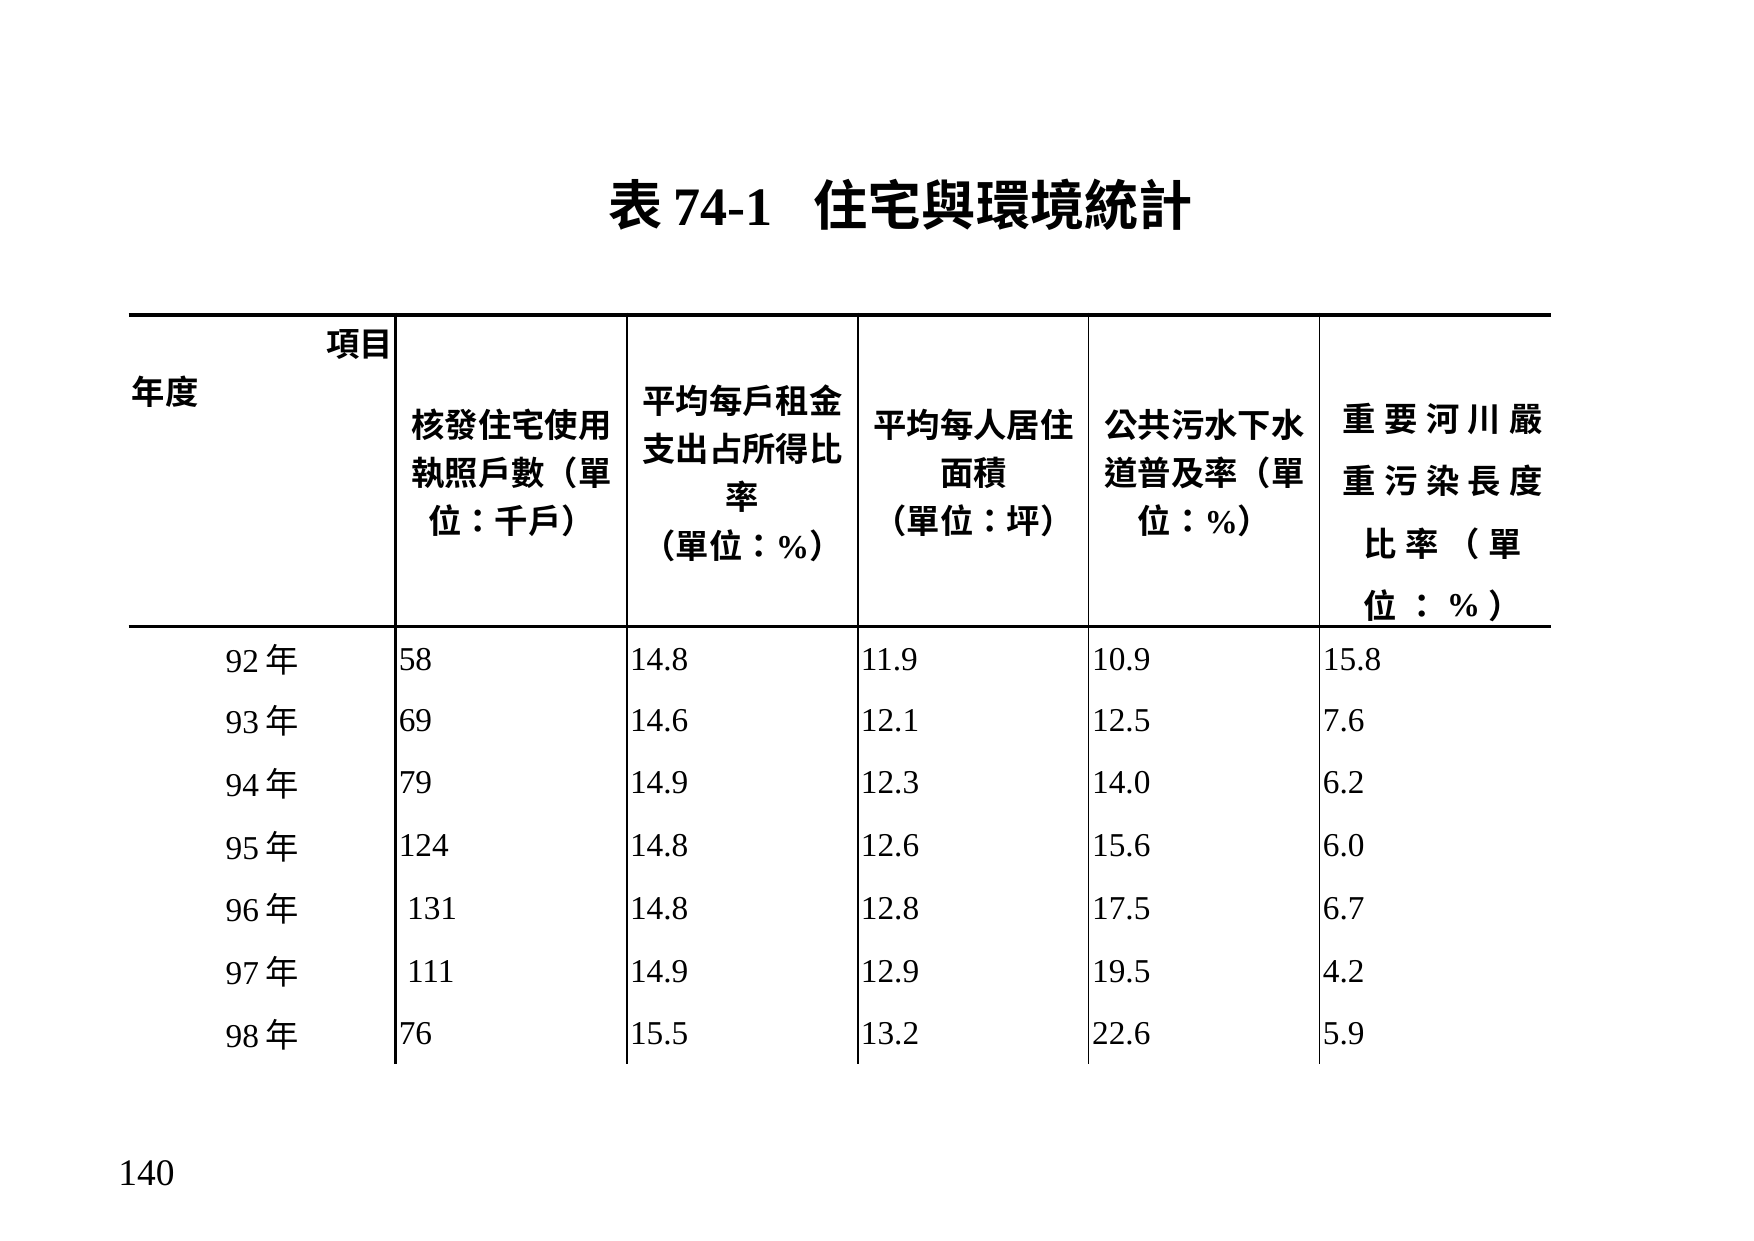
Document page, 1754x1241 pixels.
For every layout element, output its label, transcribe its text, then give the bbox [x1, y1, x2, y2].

table_cell 5.9 [1320, 1001, 1551, 1064]
table_header 項目 年度 [129, 317, 394, 625]
table_cell 69 [397, 688, 626, 751]
table_cell 14.9 [628, 751, 857, 813]
table_cell 93年 [129, 688, 394, 751]
table_cell 14.8 [628, 876, 857, 939]
table_cell 13.2 [859, 1001, 1088, 1064]
table_cell 58 [397, 628, 626, 688]
table_cell 96年 [129, 876, 394, 939]
table_cell 19.5 [1089, 939, 1319, 1001]
table_cell 22.6 [1089, 1001, 1319, 1064]
table_cell 14.9 [628, 939, 857, 1001]
table_cell 79 [397, 751, 626, 813]
table_cell 12.5 [1089, 688, 1319, 751]
table_header 核發住宅使用執照戶數（單位：千戶） [397, 317, 626, 625]
table_cell 17.5 [1089, 876, 1319, 939]
table_cell 124 [397, 813, 626, 876]
table_cell 12.8 [859, 876, 1088, 939]
table_cell 97年 [129, 939, 394, 1001]
table_cell 76 [397, 1001, 626, 1064]
table_cell 14.8 [628, 813, 857, 876]
table_cell 95年 [129, 813, 394, 876]
table_cell 4.2 [1320, 939, 1551, 1001]
table_cell 7.6 [1320, 688, 1551, 751]
table_cell 15.8 [1320, 628, 1551, 688]
table_header 平均每戶租金支出占所得比率 （單位：%） [628, 317, 857, 625]
table_cell 14.8 [628, 628, 857, 688]
table_cell 131 [397, 876, 626, 939]
table_cell 6.7 [1320, 876, 1551, 939]
table_cell 15.5 [628, 1001, 857, 1064]
table_cell 98年 [129, 1001, 394, 1064]
table_cell 92年 [129, 628, 394, 688]
table_cell 14.0 [1089, 751, 1319, 813]
table_cell 12.3 [859, 751, 1088, 813]
table_cell 15.6 [1089, 813, 1319, 876]
table_cell 14.6 [628, 688, 857, 751]
text 表74-1 住宅與環境統計 [172, 162, 1628, 241]
table_cell 11.9 [859, 628, 1088, 688]
table_cell 111 [397, 939, 626, 1001]
table_header 平均每人居住面積 （單位：坪） [859, 317, 1088, 625]
table_cell 6.0 [1320, 813, 1551, 876]
table_cell 94年 [129, 751, 394, 813]
table_header 重要河川嚴重污染長度比率（單位：%） [1320, 317, 1551, 625]
table_cell 10.9 [1089, 628, 1319, 688]
table_cell 6.2 [1320, 751, 1551, 813]
table_header 公共污水下水道普及率（單位：%） [1089, 317, 1319, 625]
table_cell 12.1 [859, 688, 1088, 751]
table_cell 12.9 [859, 939, 1088, 1001]
table_cell 12.6 [859, 813, 1088, 876]
